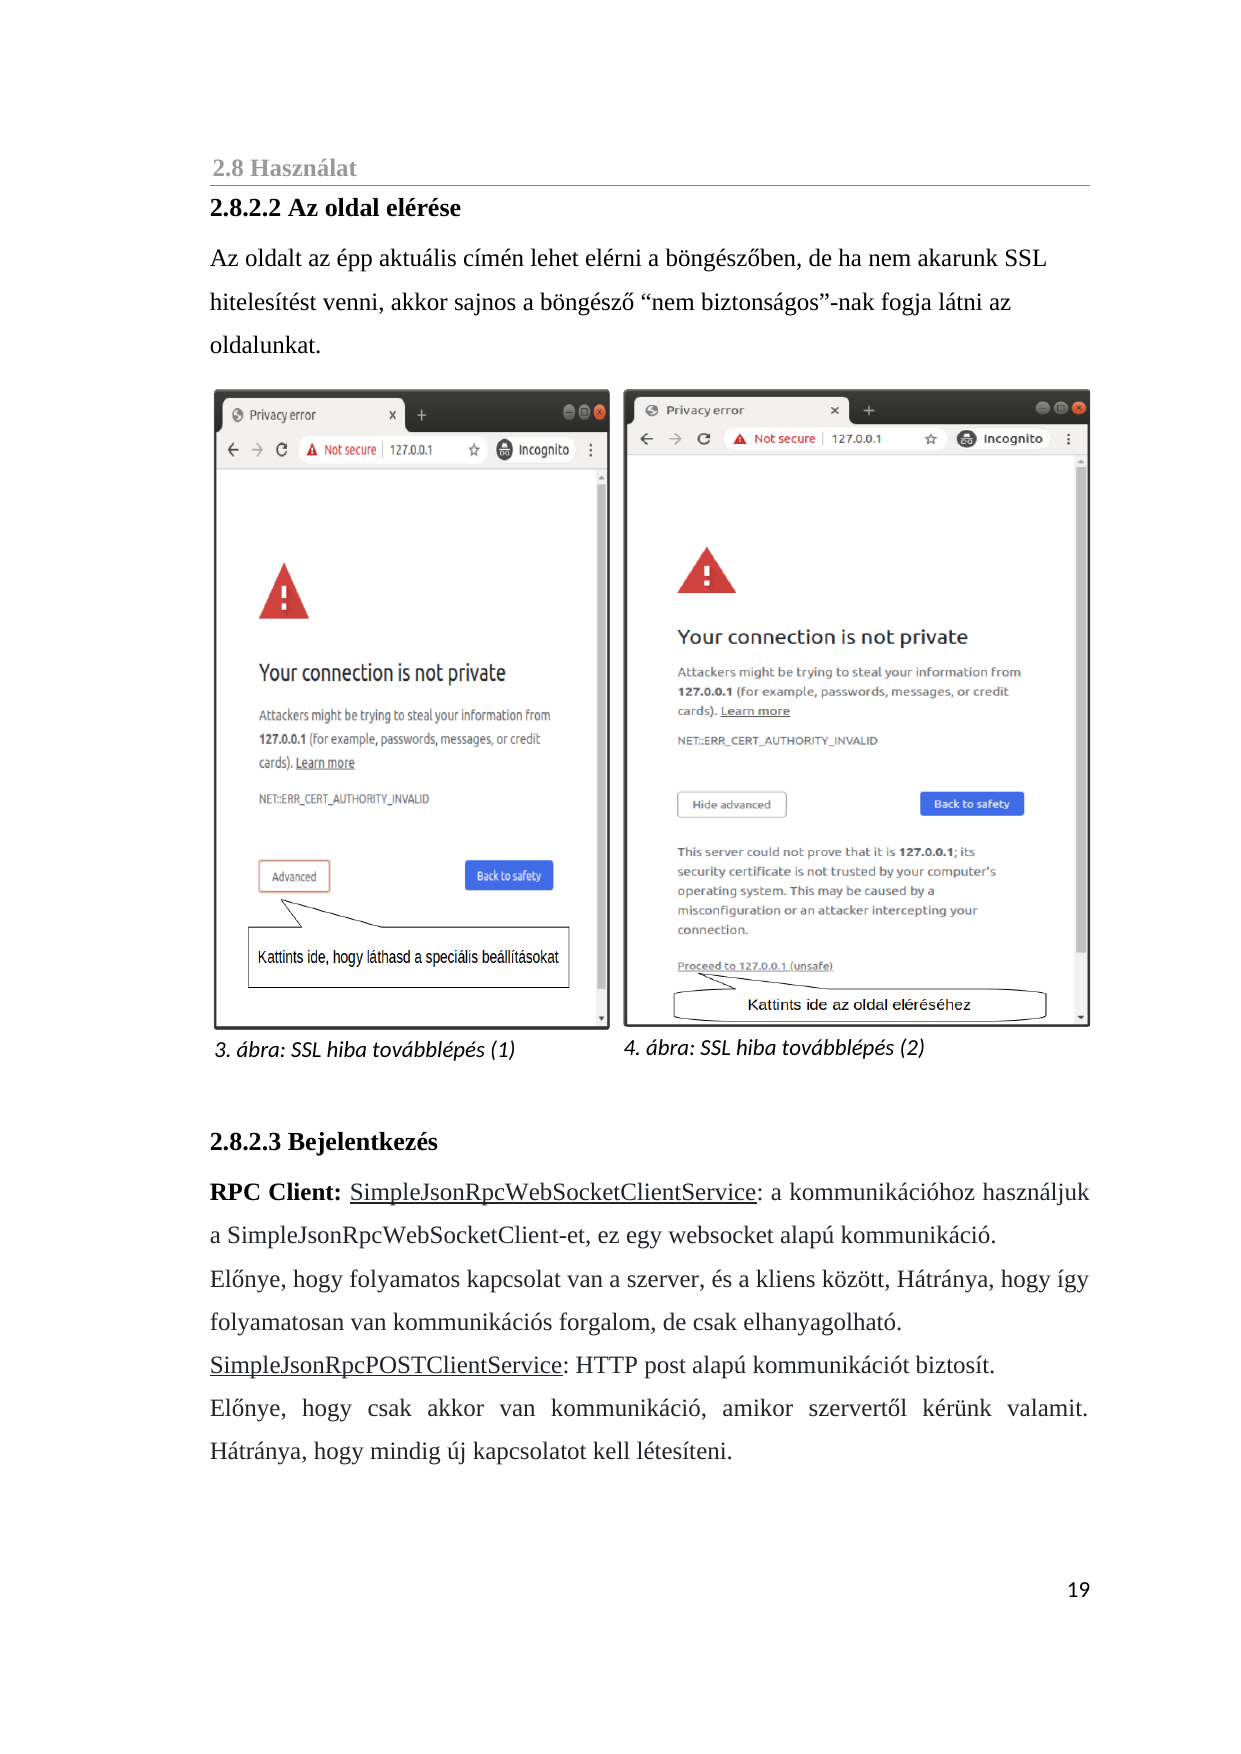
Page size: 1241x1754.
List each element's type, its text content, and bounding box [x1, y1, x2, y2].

text SimpleJsonRpcPOSTClientService: HTTP post alapú kommunikációt biztosít. [209, 1350, 1090, 1379]
subtitle Az oldal elérése [209, 192, 1090, 222]
picture [623, 389, 1091, 1027]
text RPC Client: SimpleJsonRpcWebSocketClientService: a kommunikációhoz használjuk a SimpleJsonRpcWebSocketClient-et, ez egy websocket alapú kommunikáció. [209, 1177, 1090, 1249]
picture [213, 389, 610, 1030]
text Előnye, hogy folyamatos kapcsolat van a szerver, és a kliens között, Hátránya, hogy így folyamatosan van kommunikációs forgalom, de csak elhanyagolható. [209, 1264, 1090, 1336]
text 3. ábra: SSL hiba továbblépés (1) [214, 1030, 610, 1064]
text Előnye, hogy csak akkor van kommunikáció, amikor szervertől kérünk valamit. Hátránya, hogy mindig új kapcsolatot kell létesíteni. [209, 1393, 1090, 1465]
text 4. ábra: SSL hiba továbblépés (2) [623, 1027, 1090, 1061]
text Az oldalt az épp aktuális címén lehet elérni a böngészőben, de ha nem akarunk SSL hitelesítést venni, akkor sajnos a böngésző “nem biztonságos”-nak fogja látni az oldalunkat. [209, 243, 1090, 358]
subtitle Bejelentkezés [209, 1126, 1090, 1156]
